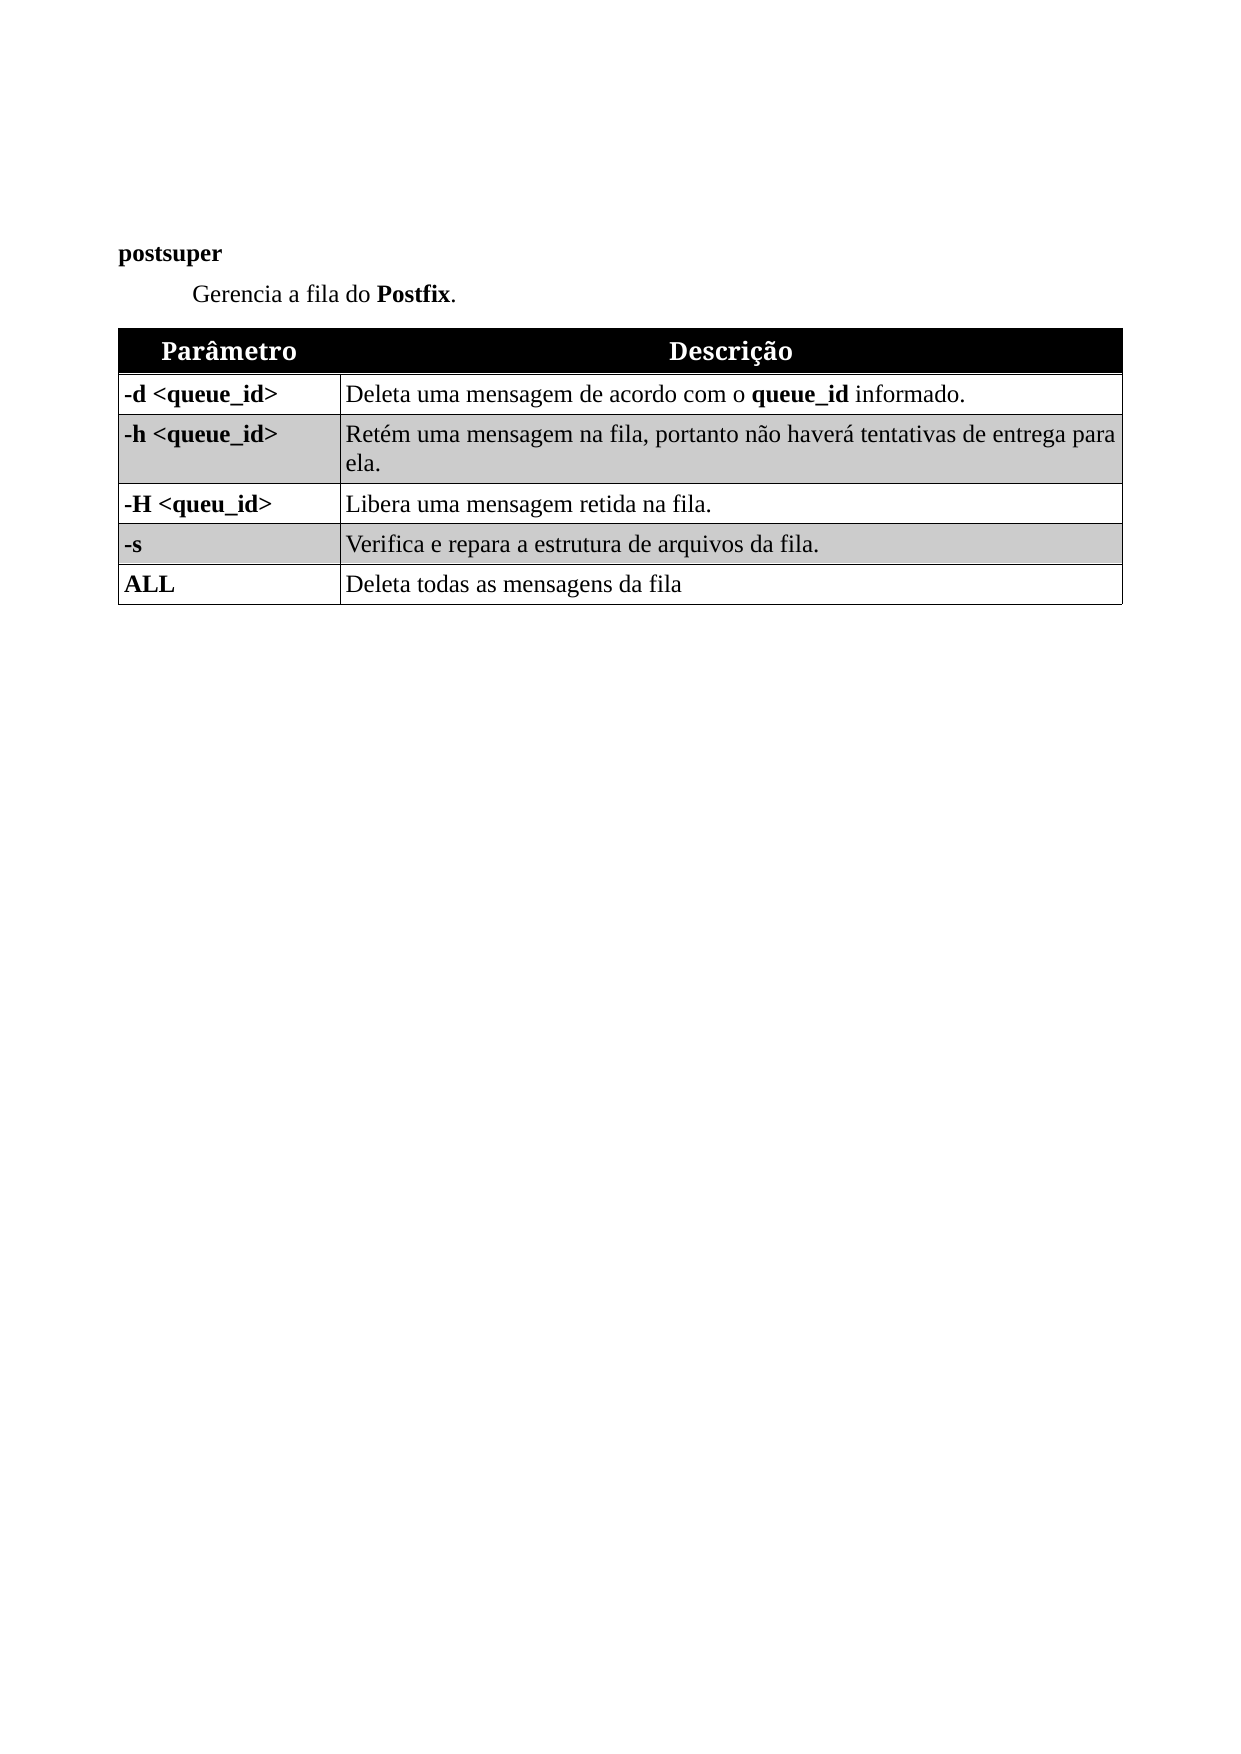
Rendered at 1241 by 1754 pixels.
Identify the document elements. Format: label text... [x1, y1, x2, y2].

table_cell -s [119, 524, 340, 563]
table_cell ALL [119, 565, 340, 604]
text Gerencia a fila do Postfix. [118, 279, 1122, 307]
table_cell Verifica e repara a estrutura de arquivos da fila. [341, 524, 1122, 563]
table_header Parâmetro [119, 329, 340, 373]
table_cell -H <queu_id> [119, 484, 340, 523]
table_cell Libera uma mensagem retida na fila. [341, 484, 1122, 523]
table_cell Retém uma mensagem na fila, portanto não haverá tentativas de entrega para ela. [341, 415, 1122, 483]
subtitle postsuper [118, 238, 1122, 266]
table_cell -h <queue_id> [119, 415, 340, 483]
table_cell Deleta todas as mensagens da fila [341, 565, 1122, 604]
table_header Descrição [340, 329, 1122, 373]
table_cell Deleta uma mensagem de acordo com o queue_id informado. [341, 375, 1122, 414]
table_cell -d <queue_id> [119, 375, 340, 414]
